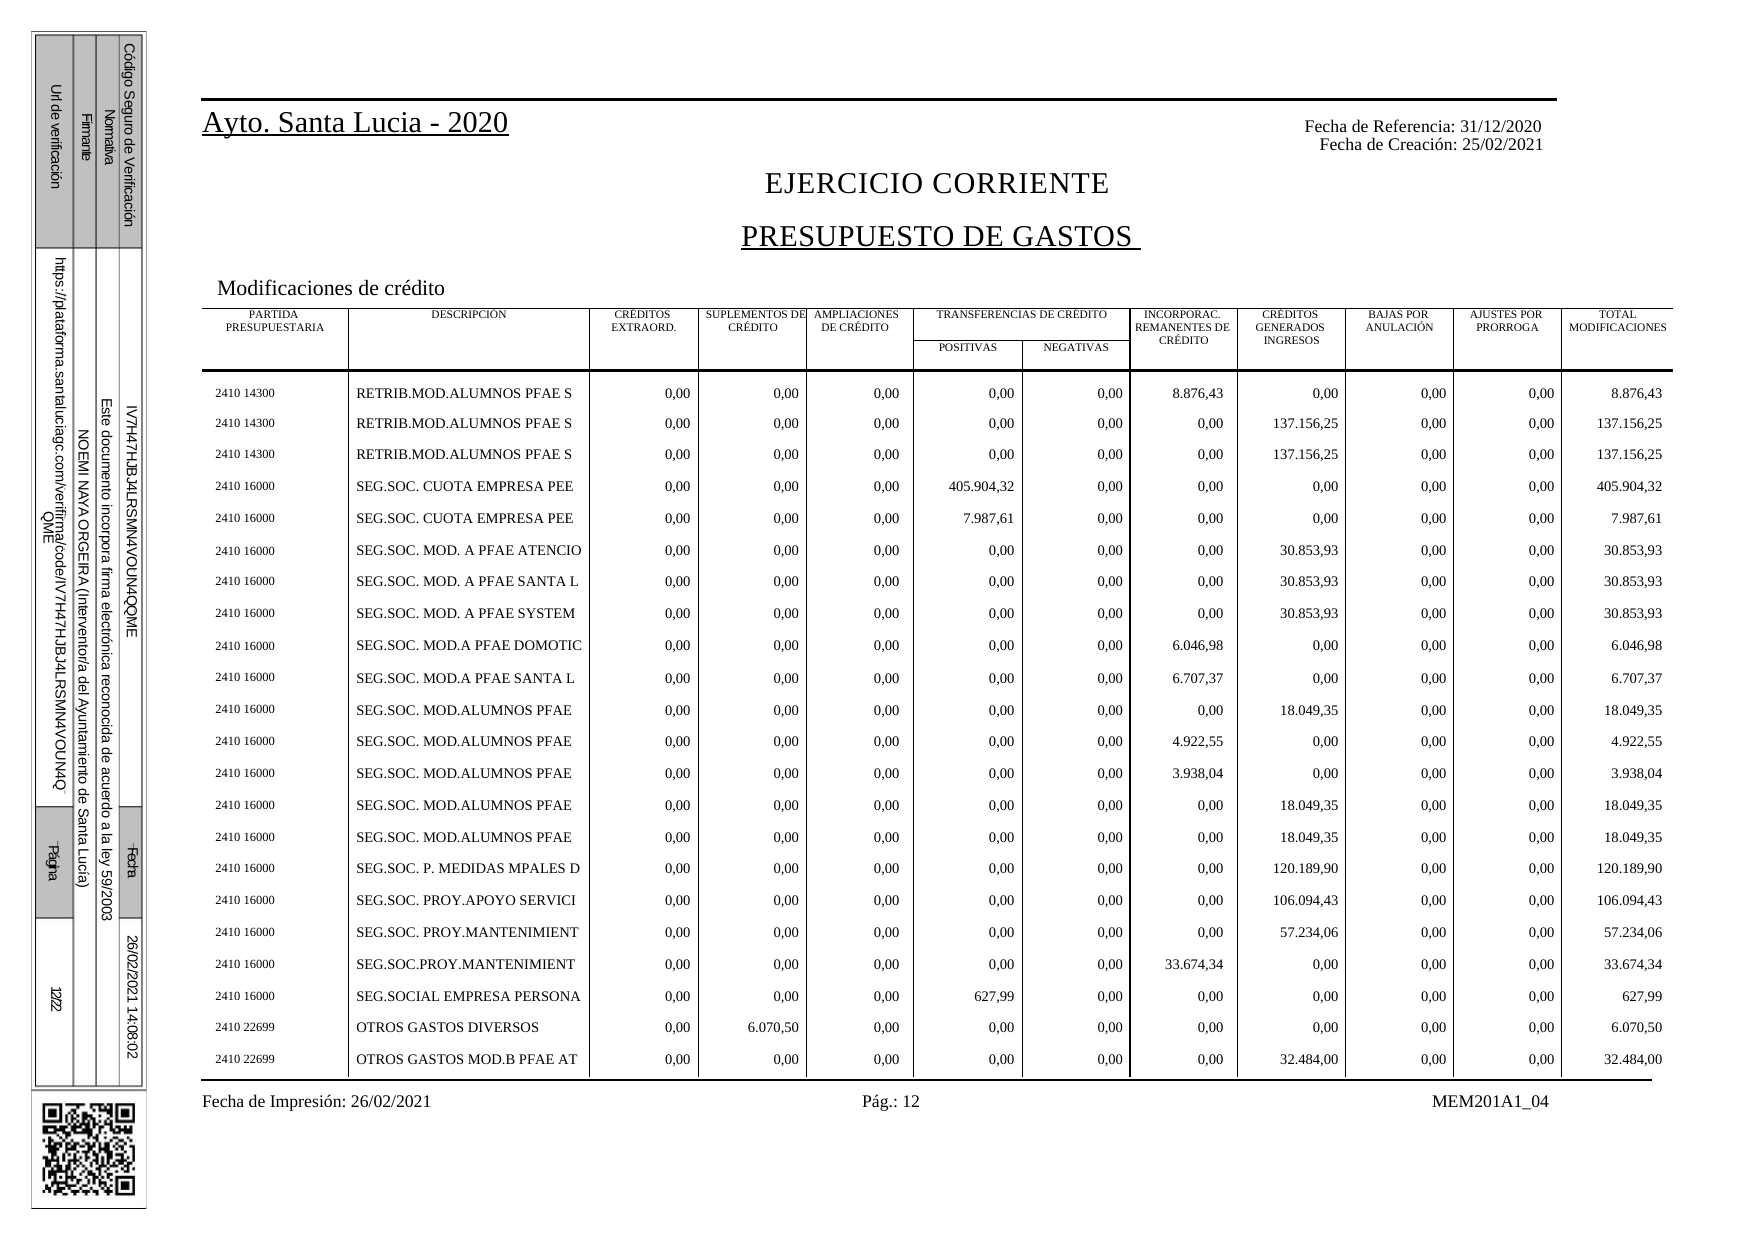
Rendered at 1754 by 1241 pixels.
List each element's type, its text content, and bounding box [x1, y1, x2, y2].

table_cell 0,00 [1346, 501, 1453, 533]
table_cell 0,00 [1023, 789, 1129, 820]
table_cell 0,00 [914, 406, 1022, 438]
table_cell 0,00 [914, 534, 1022, 566]
text Fecha de Creación: 25/02/2021 [1319, 139, 1672, 154]
table_cell 0,00 [590, 501, 698, 533]
table_cell 0,00 [1131, 916, 1237, 947]
table_header AJUSTES POR PRORROGA [1454, 309, 1561, 369]
table_cell 0,00 [914, 661, 1022, 693]
table_header TRANSFERENCIAS DE CRÉDITO [914, 309, 1129, 340]
table_cell 18.049,35 [1238, 789, 1345, 820]
table_cell SEG.SOC. CUOTA EMPRESA PEE [349, 501, 589, 533]
table_cell 0,00 [1346, 725, 1453, 756]
table_cell 0,00 [1346, 470, 1453, 501]
table_cell SEG.SOC. MOD. A PFAE SANTA L [349, 566, 589, 597]
table_cell 0,00 [1346, 980, 1453, 1011]
table_cell 0,00 [1131, 1043, 1237, 1077]
table_cell 0,00 [590, 725, 698, 756]
table_cell 0,00 [1238, 501, 1345, 533]
table_cell 0,00 [1131, 501, 1237, 533]
table_cell 0,00 [699, 566, 806, 597]
table_cell 0,00 [1454, 980, 1561, 1011]
text EJERCICIO CORRIENTE [202, 166, 1672, 200]
table_cell 2410 16000 [202, 725, 348, 756]
table_cell 2410 14300 [202, 438, 348, 470]
table_cell OTROS GASTOS DIVERSOS [349, 1011, 589, 1043]
table_cell 120.189,90 [1562, 852, 1673, 884]
table_cell 0,00 [1023, 725, 1129, 756]
table_cell SEG.SOC. MOD. A PFAE SYSTEM [349, 598, 589, 629]
table_cell 0,00 [914, 438, 1022, 470]
table_cell 57.234,06 [1238, 916, 1345, 947]
table_cell 4.922,55 [1562, 725, 1673, 756]
table_cell 0,00 [914, 948, 1022, 979]
table_cell 0,00 [807, 470, 913, 501]
table_cell 0,00 [914, 629, 1022, 661]
table_cell 32.484,00 [1238, 1043, 1345, 1077]
table_cell 6.046,98 [1562, 629, 1673, 661]
table_cell 32.484,00 [1562, 1043, 1673, 1077]
table_cell 0,00 [914, 598, 1022, 629]
table_cell 0,00 [1346, 534, 1453, 566]
table_cell 30.853,93 [1562, 534, 1673, 566]
table_cell 2410 22699 [202, 1011, 348, 1043]
table_cell 2410 16000 [202, 661, 348, 693]
table_cell 0,00 [1238, 948, 1345, 979]
table_cell 2410 16000 [202, 470, 348, 501]
table_cell 0,00 [1023, 566, 1129, 597]
table_cell 0,00 [1238, 470, 1345, 501]
table_cell 2410 14300 [202, 406, 348, 438]
table_cell SEG.SOC. MOD.ALUMNOS PFAE [349, 725, 589, 756]
table_cell 2410 16000 [202, 916, 348, 947]
table_cell 0,00 [1346, 661, 1453, 693]
table_cell 0,00 [1131, 789, 1237, 820]
table_cell 0,00 [1454, 725, 1561, 756]
table_cell 6.070,50 [1562, 1011, 1673, 1043]
table_cell 0,00 [1346, 852, 1453, 884]
table_cell 0,00 [1023, 980, 1129, 1011]
table_cell 0,00 [1023, 916, 1129, 947]
table_cell 0,00 [1023, 470, 1129, 501]
table_cell 0,00 [914, 725, 1022, 756]
table_cell 0,00 [1454, 598, 1561, 629]
table_cell 0,00 [590, 598, 698, 629]
table_cell 0,00 [1131, 406, 1237, 438]
table_cell 0,00 [699, 372, 806, 406]
table_cell SEG.SOC. MOD.A PFAE SANTA L [349, 661, 589, 693]
table_cell 0,00 [590, 470, 698, 501]
table_cell SEG.SOC. MOD. A PFAE ATENCIO [349, 534, 589, 566]
table_cell 30.853,93 [1562, 566, 1673, 597]
table_cell 30.853,93 [1238, 534, 1345, 566]
table_cell 0,00 [1346, 406, 1453, 438]
table_cell 0,00 [699, 916, 806, 947]
table_cell 0,00 [1131, 1011, 1237, 1043]
table_cell 0,00 [807, 372, 913, 406]
table_header AMPLIACIONES DE CRÉDITO [807, 309, 913, 369]
table_cell 0,00 [1346, 1011, 1453, 1043]
table_header SUPLEMENTOS DE CRÉDITO [699, 309, 806, 369]
table_cell 0,00 [807, 980, 913, 1011]
table_cell SEG.SOC. MOD.A PFAE DOMOTIC [349, 629, 589, 661]
table_cell 137.156,25 [1238, 438, 1345, 470]
table_cell 2410 16000 [202, 598, 348, 629]
table_cell 0,00 [590, 693, 698, 724]
table_cell 0,00 [699, 789, 806, 820]
table_cell 0,00 [1238, 725, 1345, 756]
table_cell 0,00 [1131, 566, 1237, 597]
table_cell SEG.SOC. MOD.ALUMNOS PFAE [349, 820, 589, 852]
table_cell 2410 16000 [202, 534, 348, 566]
table_cell RETRIB.MOD.ALUMNOS PFAE S [349, 372, 589, 406]
table_header PARTIDA PRESUPUESTARIA [202, 309, 348, 369]
table_cell 0,00 [699, 725, 806, 756]
table_cell 0,00 [590, 661, 698, 693]
table_cell 0,00 [699, 852, 806, 884]
table_cell 0,00 [699, 438, 806, 470]
table_header CRÉDITOS EXTRAORD. [590, 309, 698, 369]
table_cell 8.876,43 [1562, 372, 1673, 406]
table_cell 0,00 [590, 1043, 698, 1077]
table_cell 0,00 [1023, 820, 1129, 852]
table_cell 30.853,93 [1238, 598, 1345, 629]
table_cell 0,00 [807, 756, 913, 788]
table_cell 0,00 [1346, 916, 1453, 947]
table_cell 0,00 [1023, 948, 1129, 979]
table_cell 0,00 [1023, 629, 1129, 661]
table_cell 30.853,93 [1238, 566, 1345, 597]
table_cell 2410 16000 [202, 693, 348, 724]
table_cell 0,00 [590, 820, 698, 852]
table_cell 0,00 [1023, 406, 1129, 438]
table_cell 0,00 [1346, 566, 1453, 597]
table_cell 0,00 [1454, 1011, 1561, 1043]
table_cell 3.938,04 [1562, 756, 1673, 788]
table_cell 0,00 [699, 948, 806, 979]
table_cell RETRIB.MOD.ALUMNOS PFAE S [349, 438, 589, 470]
table_cell 0,00 [1023, 693, 1129, 724]
table_cell 0,00 [807, 501, 913, 533]
table_cell 2410 16000 [202, 566, 348, 597]
table_cell 0,00 [807, 438, 913, 470]
table_cell 0,00 [807, 598, 913, 629]
table_cell 0,00 [699, 406, 806, 438]
table_cell 0,00 [807, 1011, 913, 1043]
table_cell 0,00 [590, 852, 698, 884]
table_cell 3.938,04 [1131, 756, 1237, 788]
table_cell 57.234,06 [1562, 916, 1673, 947]
table_cell 0,00 [1454, 438, 1561, 470]
table_cell 0,00 [1454, 948, 1561, 979]
table_cell 0,00 [1454, 789, 1561, 820]
table_cell 18.049,35 [1562, 820, 1673, 852]
table_cell 0,00 [914, 756, 1022, 788]
table_cell 2410 16000 [202, 789, 348, 820]
table_cell 0,00 [807, 884, 913, 916]
table_cell 0,00 [1023, 534, 1129, 566]
table_cell 0,00 [914, 1011, 1022, 1043]
table_cell 0,00 [699, 980, 806, 1011]
table_cell 0,00 [1346, 1043, 1453, 1077]
table_cell 0,00 [1346, 948, 1453, 979]
table_cell 0,00 [1023, 852, 1129, 884]
table_cell 106.094,43 [1562, 884, 1673, 916]
table_cell 0,00 [1454, 852, 1561, 884]
table_cell 0,00 [914, 372, 1022, 406]
table_cell 0,00 [590, 406, 698, 438]
table_cell 0,00 [590, 438, 698, 470]
table_cell 2410 16000 [202, 820, 348, 852]
table_cell 0,00 [807, 820, 913, 852]
table_cell 405.904,32 [1562, 470, 1673, 501]
table_cell 2410 22699 [202, 1043, 348, 1077]
table_cell 18.049,35 [1238, 693, 1345, 724]
table_cell 0,00 [1454, 1043, 1561, 1077]
table_cell 0,00 [1023, 661, 1129, 693]
table_cell 137.156,25 [1238, 406, 1345, 438]
table_cell 2410 16000 [202, 629, 348, 661]
table_cell 0,00 [807, 566, 913, 597]
table_cell 8.876,43 [1131, 372, 1237, 406]
table_cell 0,00 [590, 980, 698, 1011]
table_cell SEG.SOC. MOD.ALUMNOS PFAE [349, 789, 589, 820]
table_cell 0,00 [1023, 756, 1129, 788]
table_cell 0,00 [914, 820, 1022, 852]
text PRESUPUESTO DE GASTOS [202, 218, 1672, 253]
table_cell 0,00 [1238, 756, 1345, 788]
table_cell 405.904,32 [914, 470, 1022, 501]
table_cell NEGATIVAS [1023, 341, 1129, 369]
table_cell 0,00 [807, 852, 913, 884]
table_cell 7.987,61 [1562, 501, 1673, 533]
table_cell 0,00 [1454, 756, 1561, 788]
table_cell 0,00 [914, 884, 1022, 916]
table_cell 0,00 [699, 629, 806, 661]
table_cell 0,00 [914, 566, 1022, 597]
table_cell 30.853,93 [1562, 598, 1673, 629]
table_cell 0,00 [1023, 1011, 1129, 1043]
table_cell 0,00 [1454, 501, 1561, 533]
table_cell 0,00 [1023, 501, 1129, 533]
table_cell 0,00 [1454, 884, 1561, 916]
table_cell RETRIB.MOD.ALUMNOS PFAE S [349, 406, 589, 438]
text Ayto. Santa Lucia - 2020 Fecha de Referencia: 31/12/2020 [202, 106, 1672, 139]
table_cell 0,00 [1131, 598, 1237, 629]
table_cell 2410 16000 [202, 756, 348, 788]
table_cell 0,00 [1023, 598, 1129, 629]
table_cell SEG.SOC. CUOTA EMPRESA PEE [349, 470, 589, 501]
table_cell 0,00 [699, 820, 806, 852]
table_cell 0,00 [1238, 629, 1345, 661]
table_cell SEG.SOC. PROY.APOYO SERVICI [349, 884, 589, 916]
table_cell SEG.SOC. MOD.ALUMNOS PFAE [349, 693, 589, 724]
table_cell 0,00 [590, 789, 698, 820]
table_cell 627,99 [1562, 980, 1673, 1011]
table_cell 0,00 [1238, 372, 1345, 406]
table_cell 33.674,34 [1131, 948, 1237, 979]
table_cell 0,00 [1238, 661, 1345, 693]
table_cell 0,00 [1454, 629, 1561, 661]
table_cell 0,00 [807, 725, 913, 756]
table_cell 106.094,43 [1238, 884, 1345, 916]
table_cell 0,00 [1131, 470, 1237, 501]
table_cell 0,00 [590, 916, 698, 947]
table_cell 0,00 [1131, 693, 1237, 724]
table_cell 0,00 [1131, 534, 1237, 566]
table_cell 2410 16000 [202, 884, 348, 916]
table_cell 0,00 [1346, 372, 1453, 406]
text Modificaciones de crédito [217, 275, 1672, 301]
table_cell 0,00 [1454, 661, 1561, 693]
table_header INCORPORAC. REMANENTES DE CRÉDITO [1131, 309, 1237, 369]
table_cell 6.070,50 [699, 1011, 806, 1043]
table_cell 0,00 [1238, 980, 1345, 1011]
table_cell 0,00 [590, 1011, 698, 1043]
table_cell 137.156,25 [1562, 406, 1673, 438]
table_cell 2410 14300 [202, 372, 348, 406]
table_cell SEG.SOC. P. MEDIDAS MPALES D [349, 852, 589, 884]
table_cell 0,00 [699, 693, 806, 724]
table_cell 0,00 [1454, 470, 1561, 501]
table_cell 0,00 [1346, 598, 1453, 629]
table_cell 0,00 [914, 852, 1022, 884]
table_cell SEG.SOC. PROY.MANTENIMIENT [349, 916, 589, 947]
table_cell 0,00 [914, 1043, 1022, 1077]
table_cell 0,00 [807, 948, 913, 979]
table_cell 120.189,90 [1238, 852, 1345, 884]
table_cell 627,99 [914, 980, 1022, 1011]
picture [31, 31, 147, 1209]
table_cell 0,00 [590, 372, 698, 406]
table_cell 0,00 [1023, 1043, 1129, 1077]
table_cell 0,00 [699, 756, 806, 788]
table_cell 0,00 [807, 629, 913, 661]
table_header BAJAS POR ANULACIÓN [1346, 309, 1453, 369]
table_cell SEG.SOC. MOD.ALUMNOS PFAE [349, 756, 589, 788]
table_cell 18.049,35 [1562, 789, 1673, 820]
table_cell 0,00 [699, 884, 806, 916]
table_header DESCRIPCIÓN [349, 309, 589, 369]
table_cell 2410 16000 [202, 980, 348, 1011]
table_cell 0,00 [590, 884, 698, 916]
table_cell 0,00 [1131, 438, 1237, 470]
table_cell 2410 16000 [202, 852, 348, 884]
table_cell 0,00 [1454, 820, 1561, 852]
table_cell OTROS GASTOS MOD.B PFAE AT [349, 1043, 589, 1077]
table_cell 0,00 [1346, 629, 1453, 661]
table_header TOTAL MODIFICACIONES [1562, 309, 1673, 369]
table_cell 18.049,35 [1238, 820, 1345, 852]
table_cell 0,00 [1131, 980, 1237, 1011]
table_header CRÉDITOS GENERADOS INGRESOS [1238, 309, 1345, 369]
table_cell 0,00 [699, 598, 806, 629]
table_cell 4.922,55 [1131, 725, 1237, 756]
table_cell 0,00 [1454, 372, 1561, 406]
table_cell SEG.SOCIAL EMPRESA PERSONA [349, 980, 589, 1011]
table_cell 0,00 [914, 916, 1022, 947]
table_cell 0,00 [807, 789, 913, 820]
table_cell SEG.SOC.PROY.MANTENIMIENT [349, 948, 589, 979]
table_cell 18.049,35 [1562, 693, 1673, 724]
table_cell 0,00 [807, 661, 913, 693]
table_cell 0,00 [1023, 884, 1129, 916]
table_cell 6.707,37 [1131, 661, 1237, 693]
table_cell 33.674,34 [1562, 948, 1673, 979]
text Fecha de Impresión: 26/02/2021 Pág.: 12 MEM201A1_04 [202, 1090, 1672, 1111]
table_cell 0,00 [699, 470, 806, 501]
table_cell 0,00 [1454, 693, 1561, 724]
table_cell 0,00 [1346, 789, 1453, 820]
table_cell 0,00 [807, 534, 913, 566]
table_cell 0,00 [1454, 406, 1561, 438]
table_cell 0,00 [1346, 884, 1453, 916]
table_cell 137.156,25 [1562, 438, 1673, 470]
table_cell 0,00 [590, 629, 698, 661]
table_cell 0,00 [1454, 566, 1561, 597]
table_cell 0,00 [807, 1043, 913, 1077]
table_cell 0,00 [914, 789, 1022, 820]
table_cell 0,00 [1023, 372, 1129, 406]
table_cell 0,00 [1454, 534, 1561, 566]
table_cell 7.987,61 [914, 501, 1022, 533]
table_cell 0,00 [1131, 884, 1237, 916]
table_cell 6.046,98 [1131, 629, 1237, 661]
table_cell 0,00 [699, 1043, 806, 1077]
table_cell 0,00 [590, 566, 698, 597]
table_cell 0,00 [1023, 438, 1129, 470]
table_cell 0,00 [590, 534, 698, 566]
table_cell 0,00 [699, 501, 806, 533]
table_cell 0,00 [699, 534, 806, 566]
table_cell 0,00 [1131, 820, 1237, 852]
table_cell 2410 16000 [202, 501, 348, 533]
table_cell 6.707,37 [1562, 661, 1673, 693]
table_cell 0,00 [807, 406, 913, 438]
table_cell 2410 16000 [202, 948, 348, 979]
table_cell 0,00 [1346, 756, 1453, 788]
table_cell 0,00 [590, 948, 698, 979]
table_cell 0,00 [1454, 916, 1561, 947]
table_cell 0,00 [1238, 1011, 1345, 1043]
table_cell POSITIVAS [914, 341, 1022, 369]
table_cell 0,00 [914, 693, 1022, 724]
table_cell 0,00 [590, 756, 698, 788]
table_cell 0,00 [1346, 820, 1453, 852]
table_cell 0,00 [807, 916, 913, 947]
table_cell 0,00 [699, 661, 806, 693]
table_cell 0,00 [807, 693, 913, 724]
table_cell 0,00 [1131, 852, 1237, 884]
table_cell 0,00 [1346, 693, 1453, 724]
table_cell 0,00 [1346, 438, 1453, 470]
